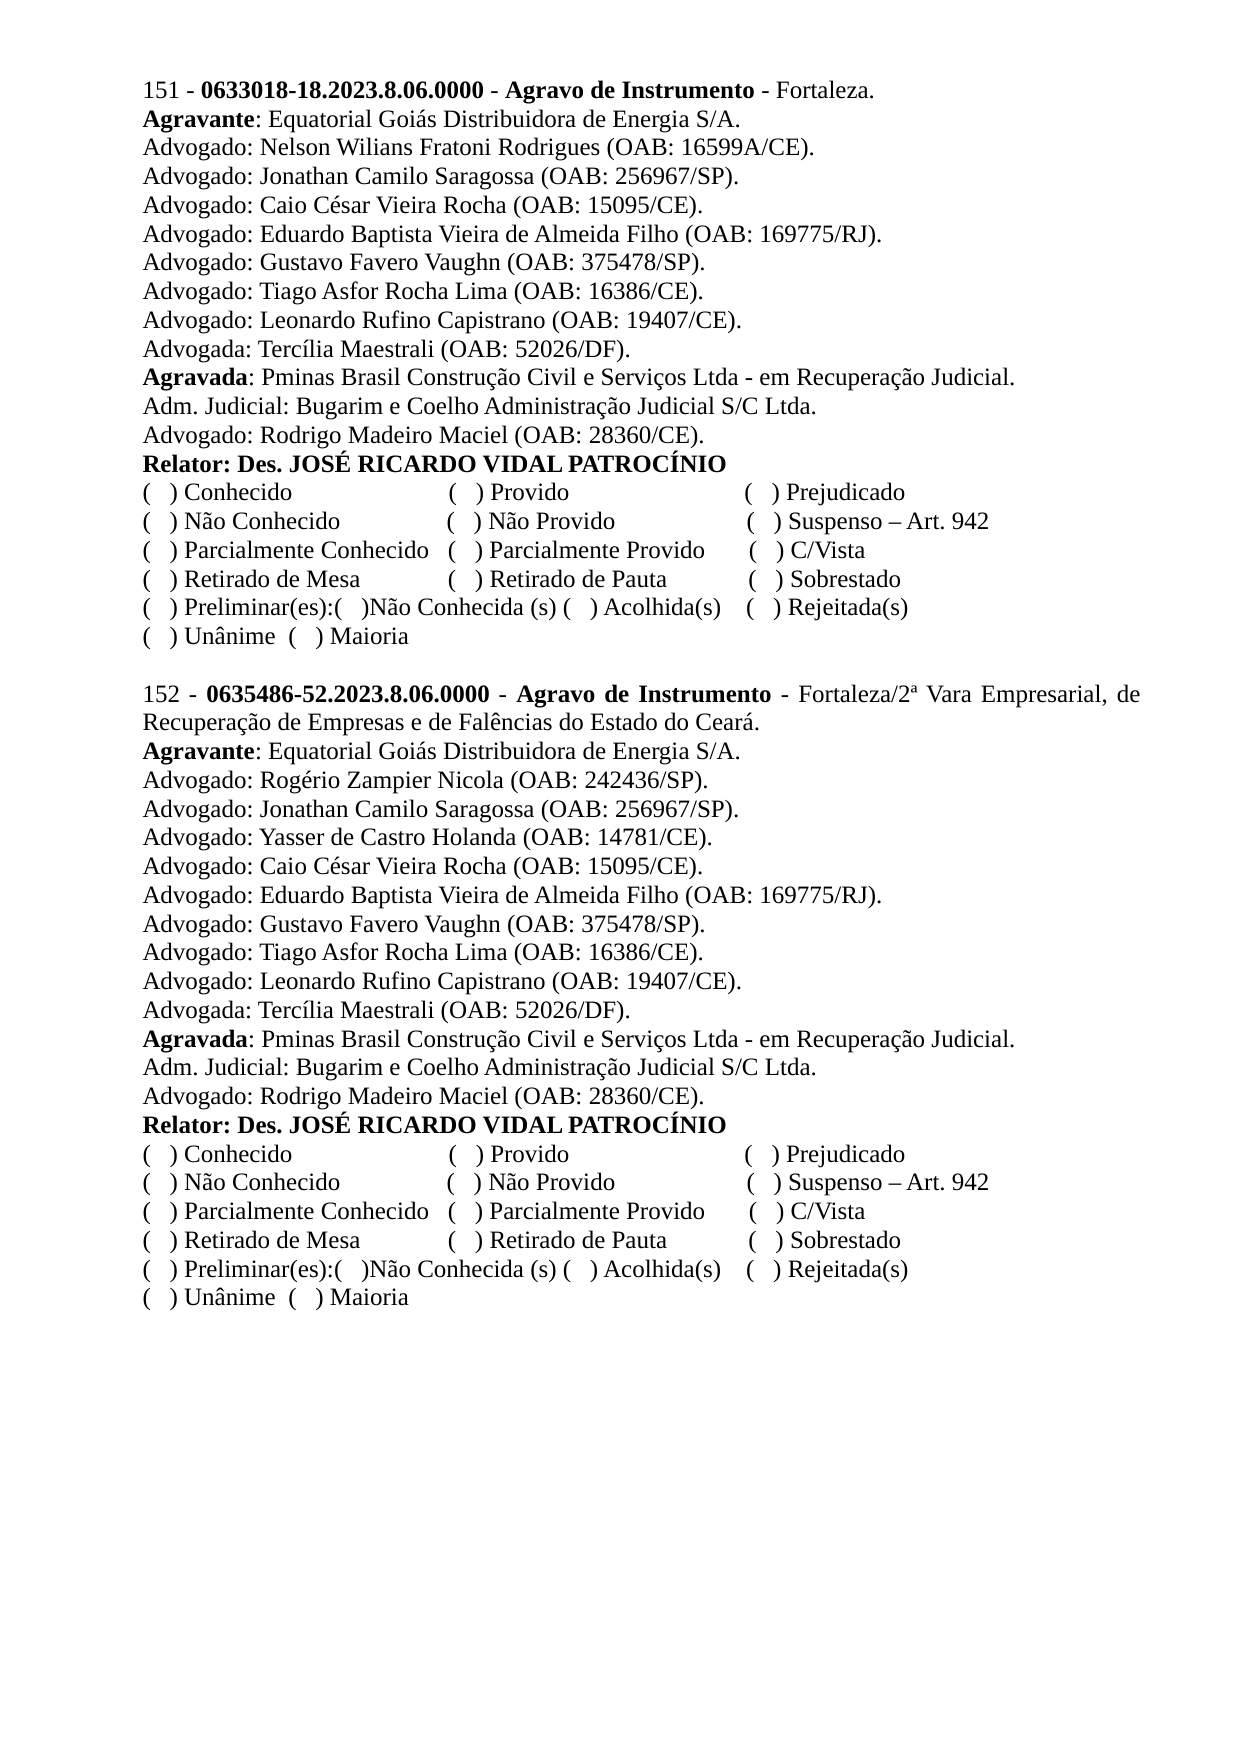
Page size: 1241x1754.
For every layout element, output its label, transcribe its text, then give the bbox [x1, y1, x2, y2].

text Advogado: Leonardo Rufino Capistrano (OAB: 19407/CE). [142, 966, 1141, 995]
text Advogado: Rogério Zampier Nicola (OAB: 242436/SP). [142, 765, 1141, 794]
text ( ) Retirado de Mesa ( ) Retirado de Pauta ( ) Sobrestado [142, 564, 1158, 592]
text Relator: Des. JOSÉ RICARDO VIDAL PATROCÍNIO [142, 1110, 1141, 1139]
text ( ) Preliminar(es):( )Não Conhecida (s) ( ) Acolhida(s) ( ) Rejeitada(s) [142, 1254, 1158, 1282]
text ( ) Não Conhecido ( ) Não Provido ( ) Suspenso – Art. 942 [142, 506, 1158, 535]
text Agravada: Pminas Brasil Construção Civil e Serviços Ltda - em Recuperação Judicial. [142, 362, 1141, 391]
text Advogado: Caio César Vieira Rocha (OAB: 15095/CE). [142, 190, 1141, 219]
text Advogado: Jonathan Camilo Saragossa (OAB: 256967/SP). [142, 794, 1141, 822]
text Advogado: Yasser de Castro Holanda (OAB: 14781/CE). [142, 822, 1141, 851]
text ( ) Preliminar(es):( )Não Conhecida (s) ( ) Acolhida(s) ( ) Rejeitada(s) [142, 592, 1158, 621]
text Advogado: Tiago Asfor Rocha Lima (OAB: 16386/CE). [142, 276, 1141, 305]
text Advogada: Tercília Maestrali (OAB: 52026/DF). [142, 334, 1141, 362]
text Agravada: Pminas Brasil Construção Civil e Serviços Ltda - em Recuperação Judicial. [142, 1024, 1141, 1052]
text ( ) Parcialmente Conhecido ( ) Parcialmente Provido ( ) C/Vista [142, 1196, 1158, 1225]
text 151 - 0633018-18.2023.8.06.0000 - Agravo de Instrumento - Fortaleza. [142, 75, 1141, 104]
text Advogado: Gustavo Favero Vaughn (OAB: 375478/SP). [142, 247, 1141, 276]
text Advogado: Nelson Wilians Fratoni Rodrigues (OAB: 16599A/CE). [142, 132, 1141, 161]
text ( ) Unânime ( ) Maioria [142, 621, 1158, 650]
text ( ) Unânime ( ) Maioria [142, 1282, 1158, 1311]
text Advogado: Leonardo Rufino Capistrano (OAB: 19407/CE). [142, 305, 1141, 334]
text ( ) Conhecido ( ) Provido ( ) Prejudicado [142, 1139, 1141, 1167]
text Agravante: Equatorial Goiás Distribuidora de Energia S/A. [142, 104, 1141, 132]
text Adm. Judicial: Bugarim e Coelho Administração Judicial S/C Ltda. [142, 1052, 1141, 1081]
text ( ) Parcialmente Conhecido ( ) Parcialmente Provido ( ) C/Vista [142, 535, 1158, 564]
text Advogado: Rodrigo Madeiro Maciel (OAB: 28360/CE). [142, 1081, 1141, 1110]
text Relator: Des. JOSÉ RICARDO VIDAL PATROCÍNIO [142, 449, 1141, 477]
text Advogado: Rodrigo Madeiro Maciel (OAB: 28360/CE). [142, 420, 1141, 449]
text ( ) Retirado de Mesa ( ) Retirado de Pauta ( ) Sobrestado [142, 1225, 1158, 1254]
text Agravante: Equatorial Goiás Distribuidora de Energia S/A. [142, 736, 1141, 765]
text Adm. Judicial: Bugarim e Coelho Administração Judicial S/C Ltda. [142, 391, 1141, 420]
text ( ) Não Conhecido ( ) Não Provido ( ) Suspenso – Art. 942 [142, 1167, 1158, 1196]
text Advogado: Jonathan Camilo Saragossa (OAB: 256967/SP). [142, 161, 1141, 190]
text Advogado: Gustavo Favero Vaughn (OAB: 375478/SP). [142, 909, 1141, 937]
text Advogado: Eduardo Baptista Vieira de Almeida Filho (OAB: 169775/RJ). [142, 219, 1141, 247]
text 152 - 0635486-52.2023.8.06.0000 - Agravo de Instrumento - Fortaleza/2ª Vara Empresarial, de Recuperação de Empresas e de Falências do Estado do Ceará. [142, 679, 1141, 736]
text Advogada: Tercília Maestrali (OAB: 52026/DF). [142, 995, 1141, 1024]
text Advogado: Tiago Asfor Rocha Lima (OAB: 16386/CE). [142, 937, 1141, 966]
text ( ) Conhecido ( ) Provido ( ) Prejudicado [142, 477, 1141, 506]
text Advogado: Eduardo Baptista Vieira de Almeida Filho (OAB: 169775/RJ). [142, 880, 1141, 909]
text Advogado: Caio César Vieira Rocha (OAB: 15095/CE). [142, 851, 1141, 880]
